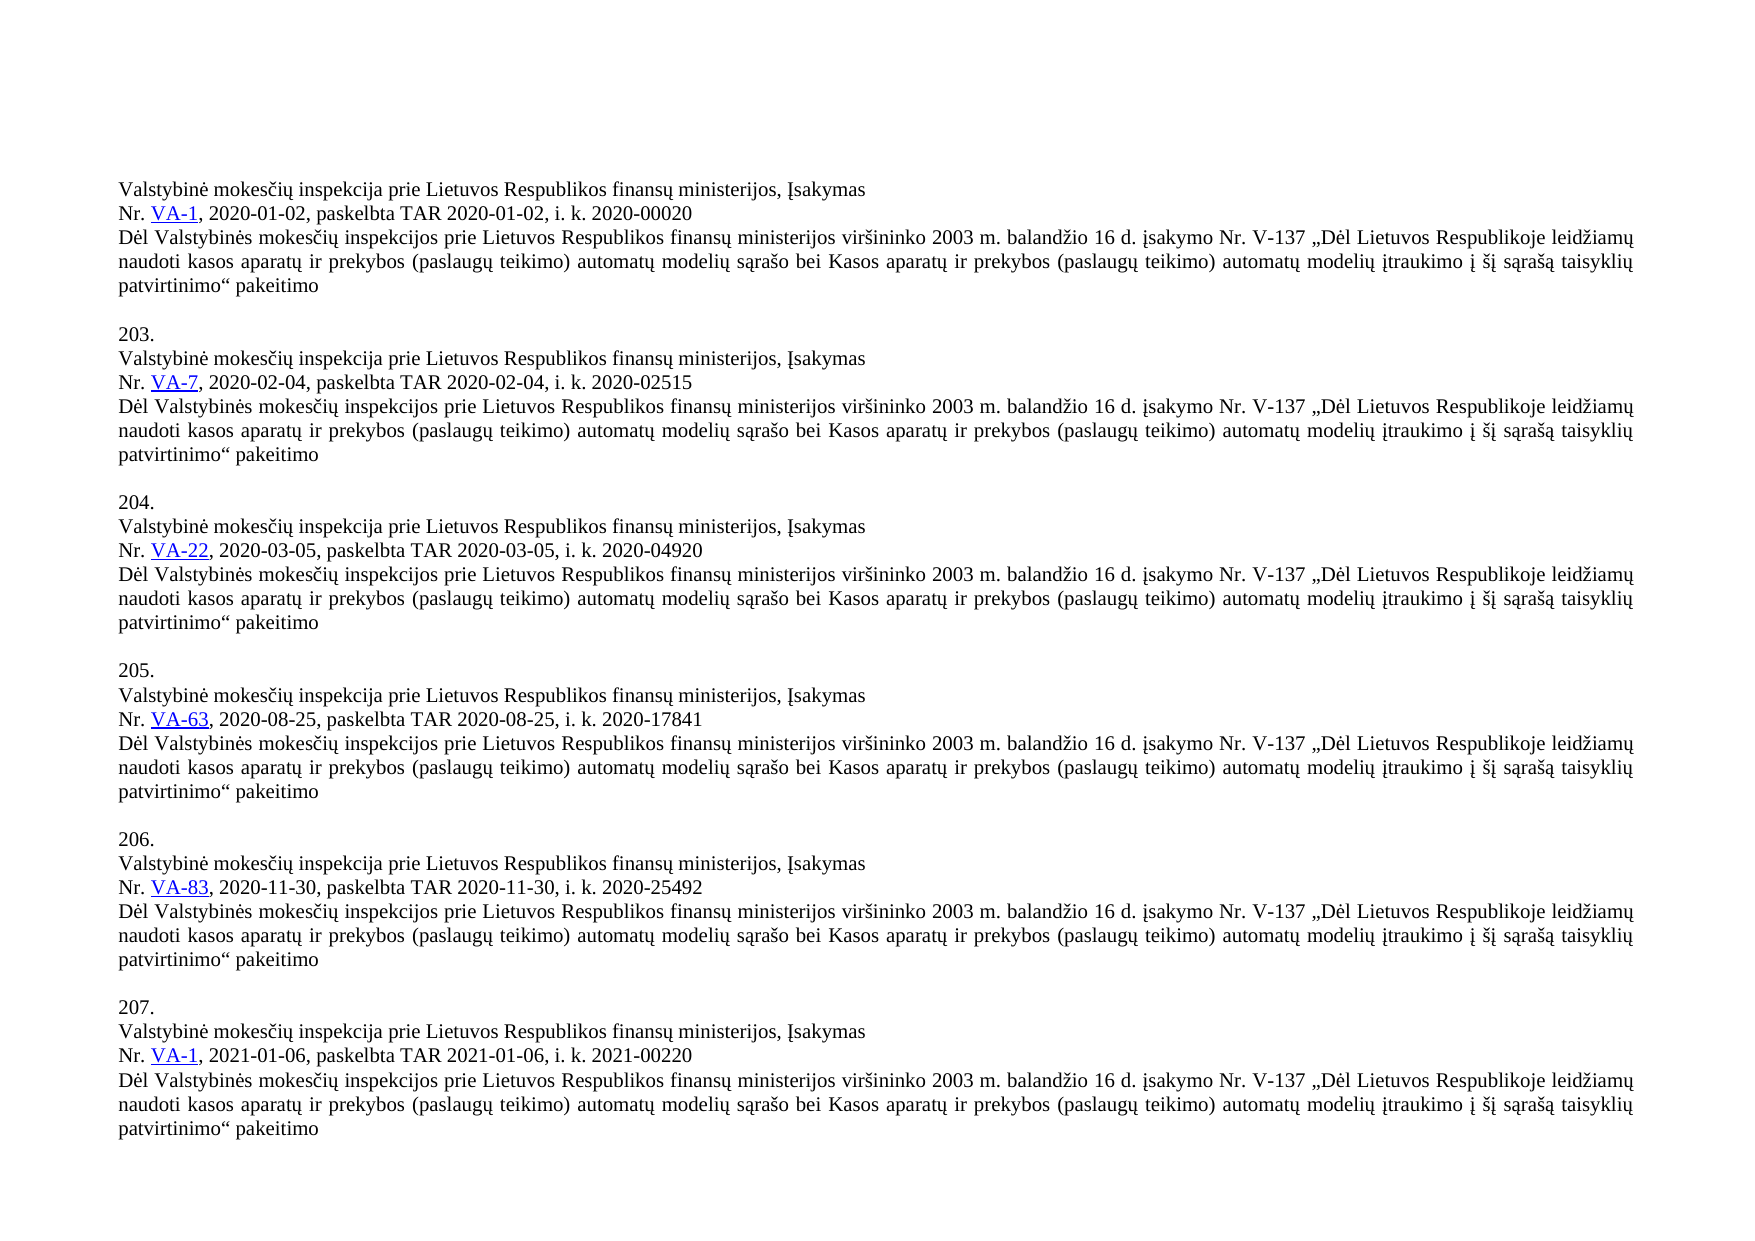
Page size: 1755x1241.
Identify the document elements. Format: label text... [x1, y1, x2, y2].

text Dėl Valstybinės mokesčių inspekcijos prie Lietuvos Respublikos finansų ministerijos viršininko 2003 m. balandžio 16 d. įsakymo Nr. V-137 „Dėl Lietuvos Respublikoje leidžiamų naudoti kasos aparatų ir prekybos (paslaugų teikimo) automatų modelių sąrašo bei Kasos aparatų ir prekybos (paslaugų teikimo) automatų modelių įtraukimo į šį sąrašą taisyklių patvirtinimo“ pakeitimo [118, 899, 1636, 971]
text Valstybinė mokesčių inspekcija prie Lietuvos Respublikos finansų ministerijos, Įsakymas [118, 1019, 1636, 1043]
text Valstybinė mokesčių inspekcija prie Lietuvos Respublikos finansų ministerijos, Įsakymas [118, 177, 1636, 201]
text 207. [118, 995, 1636, 1019]
text Nr. VA-22, 2020-03-05, paskelbta TAR 2020-03-05, i. k. 2020-04920 [118, 538, 1636, 562]
text 206. [118, 827, 1636, 851]
text Valstybinė mokesčių inspekcija prie Lietuvos Respublikos finansų ministerijos, Įsakymas [118, 851, 1636, 875]
text 203. [118, 322, 1636, 346]
text Valstybinė mokesčių inspekcija prie Lietuvos Respublikos finansų ministerijos, Įsakymas [118, 514, 1636, 538]
text Valstybinė mokesčių inspekcija prie Lietuvos Respublikos finansų ministerijos, Įsakymas [118, 346, 1636, 370]
text Nr. VA-7, 2020-02-04, paskelbta TAR 2020-02-04, i. k. 2020-02515 [118, 370, 1636, 394]
text 204. [118, 490, 1636, 514]
text Nr. VA-1, 2020-01-02, paskelbta TAR 2020-01-02, i. k. 2020-00020 [118, 201, 1636, 225]
text Dėl Valstybinės mokesčių inspekcijos prie Lietuvos Respublikos finansų ministerijos viršininko 2003 m. balandžio 16 d. įsakymo Nr. V-137 „Dėl Lietuvos Respublikoje leidžiamų naudoti kasos aparatų ir prekybos (paslaugų teikimo) automatų modelių sąrašo bei Kasos aparatų ir prekybos (paslaugų teikimo) automatų modelių įtraukimo į šį sąrašą taisyklių patvirtinimo“ pakeitimo [118, 394, 1636, 466]
text Nr. VA-83, 2020-11-30, paskelbta TAR 2020-11-30, i. k. 2020-25492 [118, 875, 1636, 899]
text Valstybinė mokesčių inspekcija prie Lietuvos Respublikos finansų ministerijos, Įsakymas [118, 682, 1636, 707]
text Dėl Valstybinės mokesčių inspekcijos prie Lietuvos Respublikos finansų ministerijos viršininko 2003 m. balandžio 16 d. įsakymo Nr. V-137 „Dėl Lietuvos Respublikoje leidžiamų naudoti kasos aparatų ir prekybos (paslaugų teikimo) automatų modelių sąrašo bei Kasos aparatų ir prekybos (paslaugų teikimo) automatų modelių įtraukimo į šį sąrašą taisyklių patvirtinimo“ pakeitimo [118, 731, 1636, 803]
text Dėl Valstybinės mokesčių inspekcijos prie Lietuvos Respublikos finansų ministerijos viršininko 2003 m. balandžio 16 d. įsakymo Nr. V-137 „Dėl Lietuvos Respublikoje leidžiamų naudoti kasos aparatų ir prekybos (paslaugų teikimo) automatų modelių sąrašo bei Kasos aparatų ir prekybos (paslaugų teikimo) automatų modelių įtraukimo į šį sąrašą taisyklių patvirtinimo“ pakeitimo [118, 1067, 1636, 1140]
text Nr. VA-1, 2021-01-06, paskelbta TAR 2021-01-06, i. k. 2021-00220 [118, 1043, 1636, 1067]
text Dėl Valstybinės mokesčių inspekcijos prie Lietuvos Respublikos finansų ministerijos viršininko 2003 m. balandžio 16 d. įsakymo Nr. V-137 „Dėl Lietuvos Respublikoje leidžiamų naudoti kasos aparatų ir prekybos (paslaugų teikimo) automatų modelių sąrašo bei Kasos aparatų ir prekybos (paslaugų teikimo) automatų modelių įtraukimo į šį sąrašą taisyklių patvirtinimo“ pakeitimo [118, 225, 1636, 297]
text 205. [118, 658, 1636, 682]
text Dėl Valstybinės mokesčių inspekcijos prie Lietuvos Respublikos finansų ministerijos viršininko 2003 m. balandžio 16 d. įsakymo Nr. V-137 „Dėl Lietuvos Respublikoje leidžiamų naudoti kasos aparatų ir prekybos (paslaugų teikimo) automatų modelių sąrašo bei Kasos aparatų ir prekybos (paslaugų teikimo) automatų modelių įtraukimo į šį sąrašą taisyklių patvirtinimo“ pakeitimo [118, 562, 1636, 634]
text Nr. VA-63, 2020-08-25, paskelbta TAR 2020-08-25, i. k. 2020-17841 [118, 707, 1636, 731]
